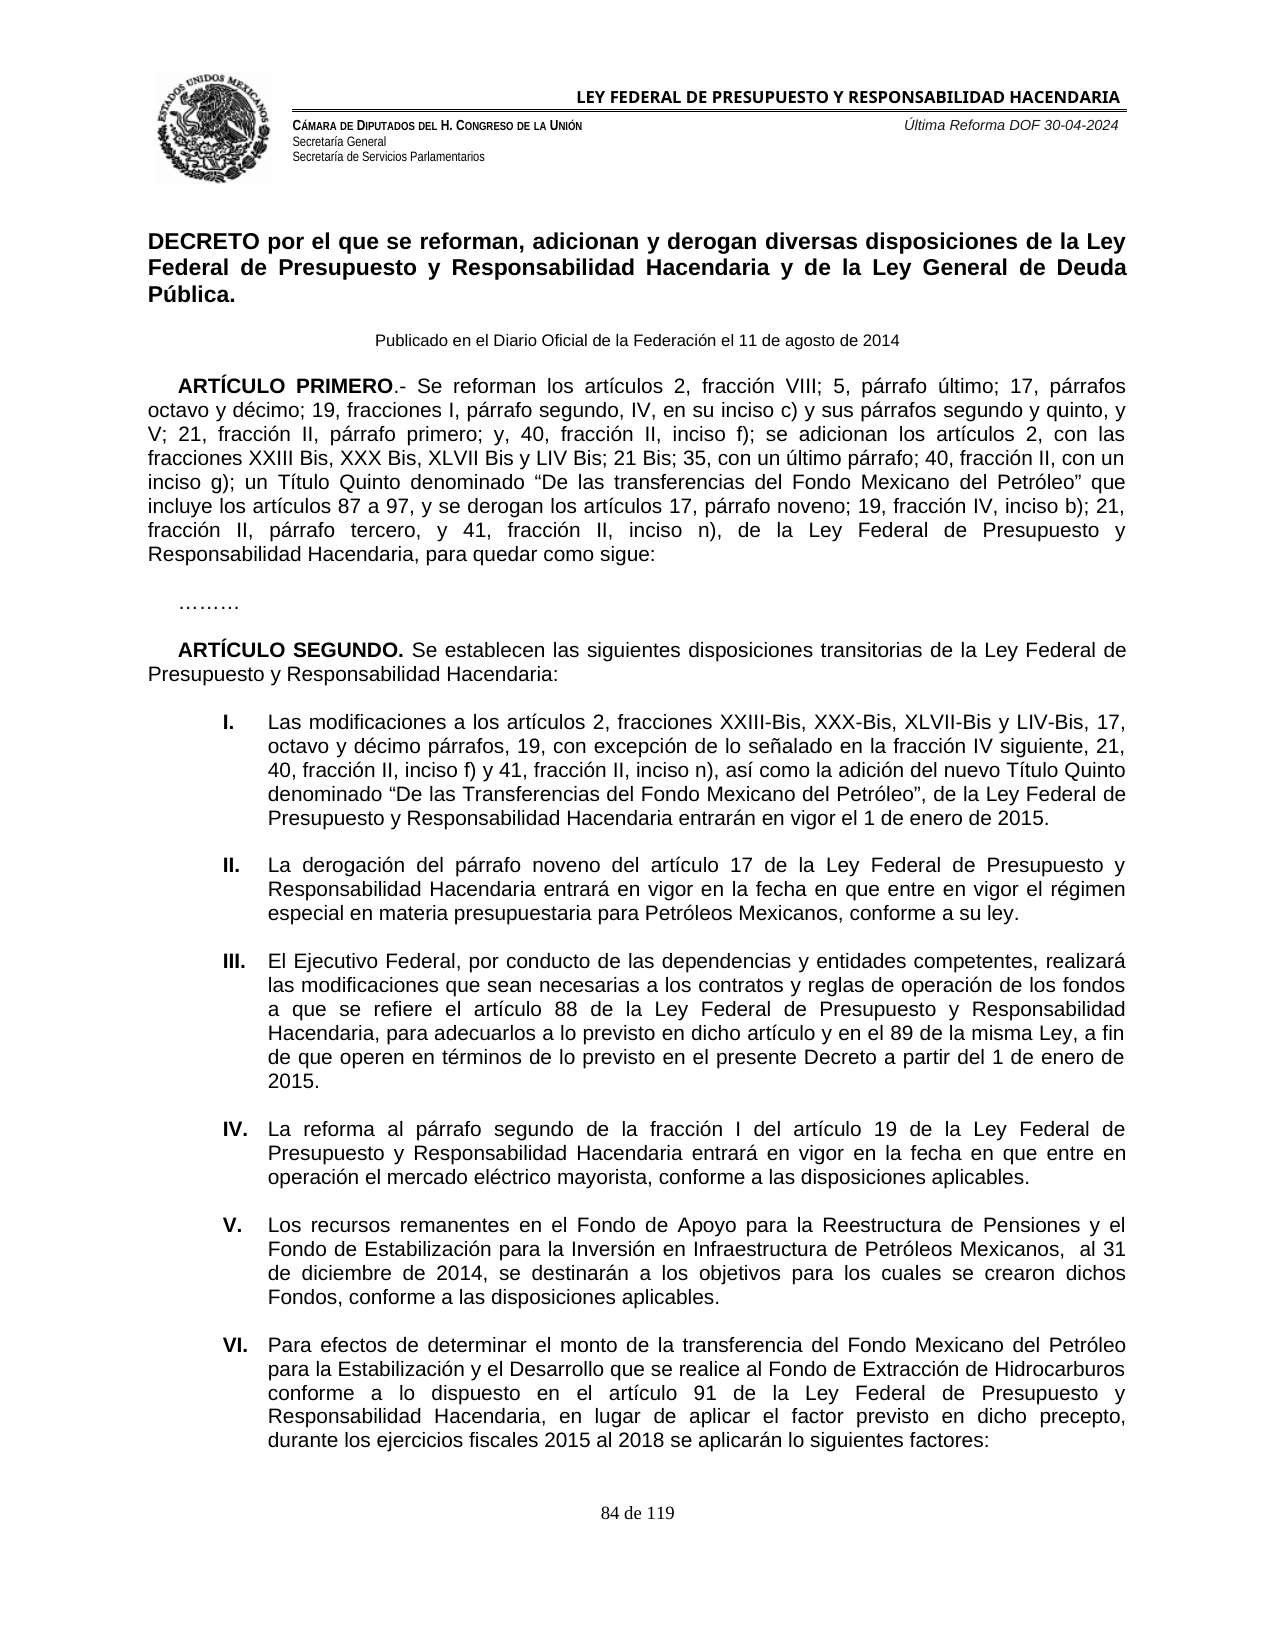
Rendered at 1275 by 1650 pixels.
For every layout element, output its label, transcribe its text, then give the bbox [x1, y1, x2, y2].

text IV. La reforma al párrafo segundo de la fracción I del artículo 19 de la Ley Federal de Presupuesto y Responsabilidad Hacendaria entrará en vigor en la fecha en que entre en operación el mercado eléctrico mayorista, conforme a las disposiciones aplicables. [223, 1117, 1127, 1189]
text V. Los recursos remanentes en el Fondo de Apoyo para la Reestructura de Pensiones y el Fondo de Estabilización para la Inversión en Infraestructura de Petróleos Mexicanos, al 31 de diciembre de 2014, se destinarán a los objetivos para los cuales se crearon dichos Fondos, conforme a las disposiciones aplicables. [223, 1213, 1127, 1308]
text II. La derogación del párrafo noveno del artículo 17 de la Ley Federal de Presupuesto y Responsabilidad Hacendaria entrará en vigor en la fecha en que entre en vigor el régimen especial en materia presupuestaria para Petróleos Mexicanos, conforme a su ley. [223, 853, 1127, 925]
text DECRETO por el que se reforman, adicionan y derogan diversas disposiciones de la Ley Federal de Presupuesto y Responsabilidad Hacendaria y de la Ley General de Deuda Pública. [148, 228, 1127, 307]
text ……… [148, 590, 1127, 614]
text III. El Ejecutivo Federal, por conducto de las dependencias y entidades competentes, realizará las modificaciones que sean necesarias a los contratos y reglas de operación de los fondos a que se refiere el artículo 88 de la Ley Federal de Presupuesto y Responsabilidad Hacendaria, para adecuarlos a lo previsto en dicho artículo y en el 89 de la misma Ley, a fin de que operen en términos de lo previsto en el presente Decreto a partir del 1 de enero de 2015. [223, 949, 1127, 1093]
text Publicado en el Diario Oficial de la Federación el 11 de agosto de 2014 [148, 331, 1127, 350]
text ARTÍCULO PRIMERO.- Se reforman los artículos 2, fracción VIII; 5, párrafo último; 17, párrafos octavo y décimo; 19, fracciones I, párrafo segundo, IV, en su inciso c) y sus párrafos segundo y quinto, y V; 21, fracción II, párrafo primero; y, 40, fracción II, inciso f); se adicionan los artículos 2, con las fracciones XXIII Bis, XXX Bis, XLVII Bis y LIV Bis; 21 Bis; 35, con un último párrafo; 40, fracción II, con un inciso g); un Título Quinto denominado “De las transferencias del Fondo Mexicano del Petróleo” que incluye los artículos 87 a 97, y se derogan los artículos 17, párrafo noveno; 19, fracción IV, inciso b); 21, fracción II, párrafo tercero, y 41, fracción II, inciso n), de la Ley Federal de Presupuesto y Responsabilidad Hacendaria, para quedar como sigue: [148, 374, 1127, 566]
text ARTÍCULO SEGUNDO. Se establecen las siguientes disposiciones transitorias de la Ley Federal de Presupuesto y Responsabilidad Hacendaria: [148, 638, 1127, 686]
text VI. Para efectos de determinar el monto de la transferencia del Fondo Mexicano del Petróleo para la Estabilización y el Desarrollo que se realice al Fondo de Extracción de Hidrocarburos conforme a lo dispuesto en el artículo 91 de la Ley Federal de Presupuesto y Responsabilidad Hacendaria, en lugar de aplicar el factor previsto en dicho precepto, durante los ejercicios fiscales 2015 al 2018 se aplicarán lo siguientes factores: [223, 1332, 1127, 1452]
text I. Las modificaciones a los artículos 2, fracciones XXIII-Bis, XXX-Bis, XLVII-Bis y LIV-Bis, 17, octavo y décimo párrafos, 19, con excepción de lo señalado en la fracción IV siguiente, 21, 40, fracción II, inciso f) y 41, fracción II, inciso n), así como la adición del nuevo Título Quinto denominado “De las Transferencias del Fondo Mexicano del Petróleo”, de la Ley Federal de Presupuesto y Responsabilidad Hacendaria entrarán en vigor el 1 de enero de 2015. [223, 709, 1127, 829]
